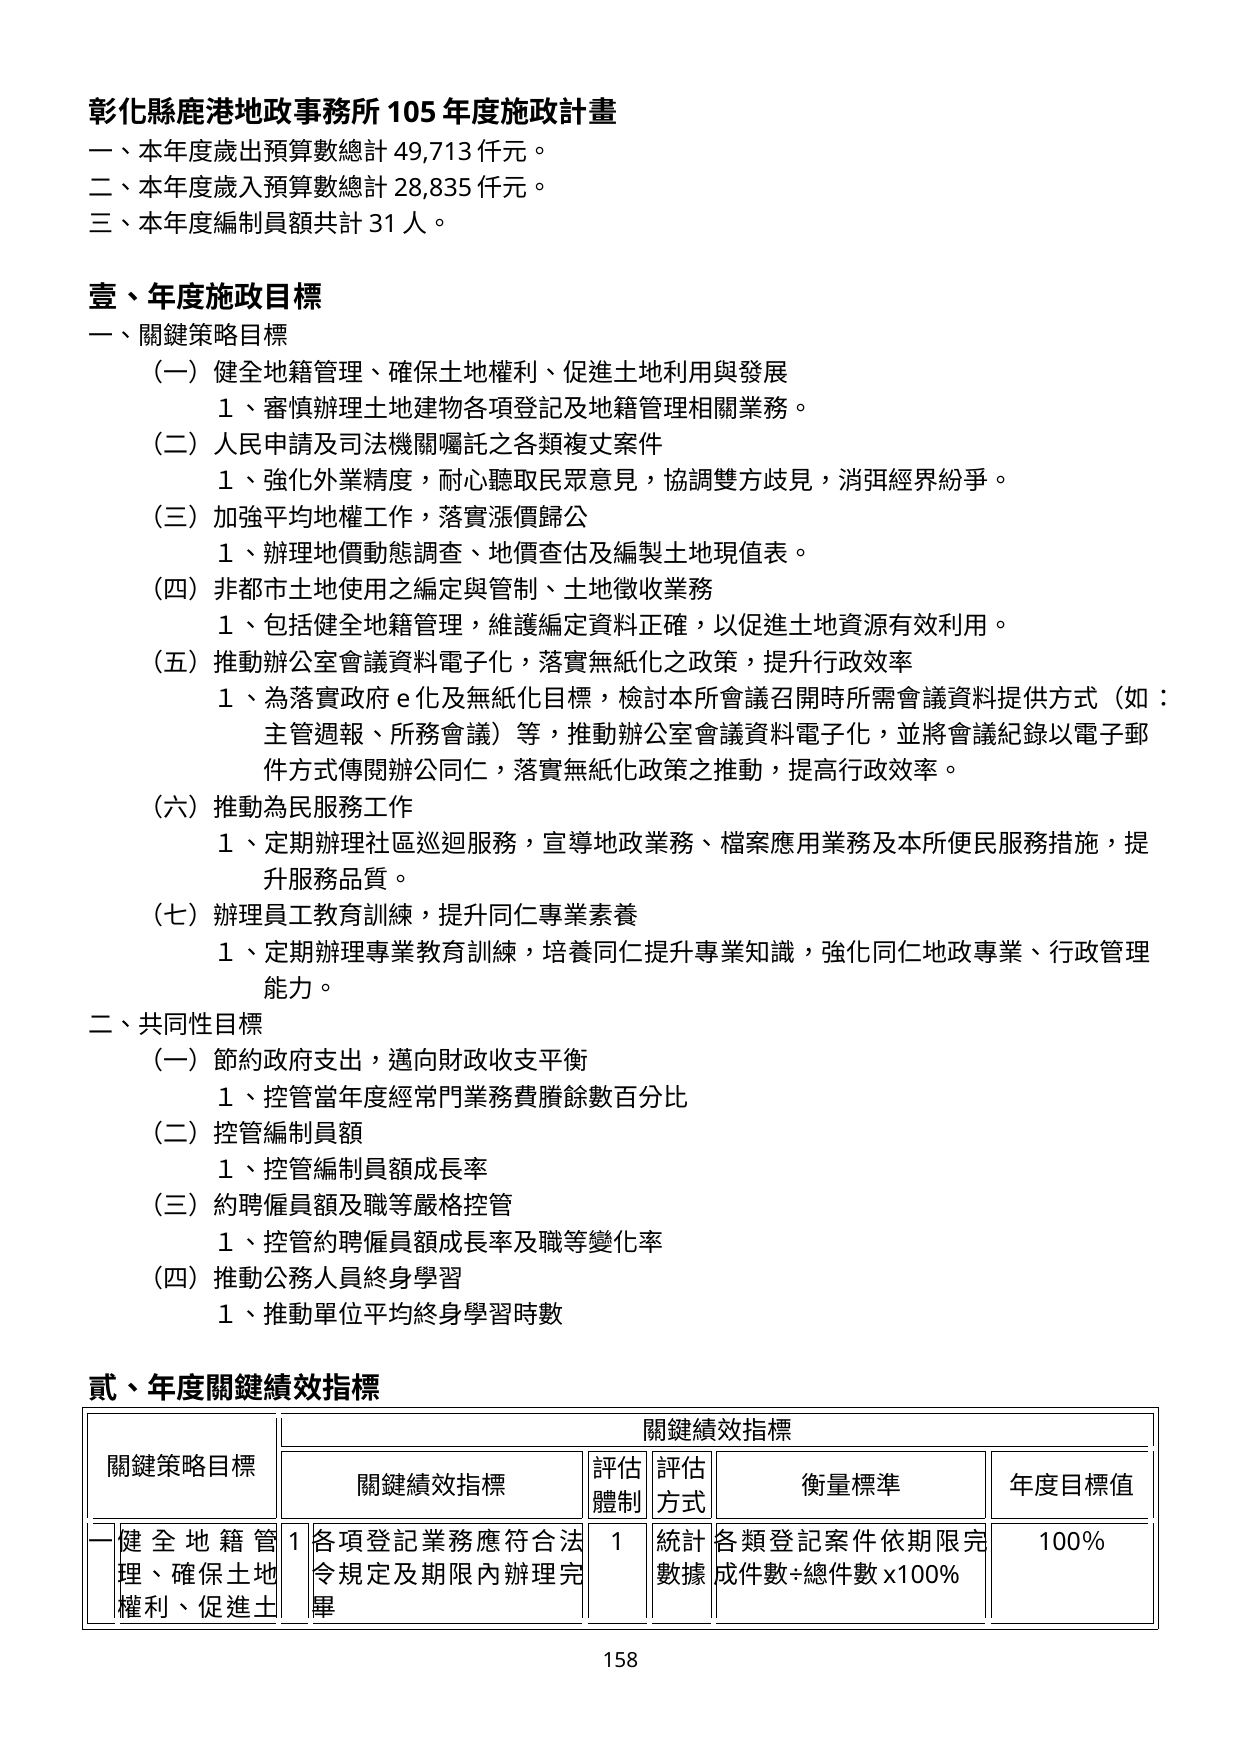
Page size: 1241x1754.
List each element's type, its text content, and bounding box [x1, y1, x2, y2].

table_cell 衡量標準 [714, 1447, 988, 1518]
text 一、本年度歲出預算數總計49,713仟元。 [89, 131, 1152, 167]
table_header 關鍵策略目標 [85, 1408, 278, 1518]
table_cell 各項登記業務應符合法令規定及期限內辦理完畢 [311, 1518, 585, 1623]
text （一）節約政府支出，邁向財政收支平衡 [139, 1041, 1152, 1077]
table_cell 評估 方式 [649, 1447, 714, 1518]
text １、強化外業精度，耐心聽取民眾意見，協調雙方歧見，消弭經界紛爭。 [214, 461, 1152, 497]
text １、定期辦理專業教育訓練，培養同仁提升專業知識，強化同仁地政專業、行政管理能力。 [214, 932, 1152, 1004]
text （二）人民申請及司法機關囑託之各類複丈案件 [139, 424, 1152, 461]
text １、控管編制員額成長率 [214, 1149, 1152, 1186]
text （四）非都市土地使用之編定與管制、土地徵收業務 [139, 569, 1152, 606]
text １、定期辦理社區巡迴服務，宣導地政業務、檔案應用業務及本所便民服務措施，提升服務品質。 [214, 823, 1152, 896]
text （四）推動公務人員終身學習 [139, 1258, 1152, 1294]
table_cell 各類登記案件依期限完成件數÷總件數x100% [714, 1518, 988, 1623]
text 貳、年度關鍵績效指標 [89, 1365, 1152, 1407]
text （七）辦理員工教育訓練，提升同仁專業素養 [139, 896, 1152, 932]
table_cell 統計數據 [649, 1518, 714, 1623]
table_cell 評估 體制 [585, 1447, 649, 1518]
text １、控管約聘僱員額成長率及職等變化率 [214, 1222, 1152, 1258]
table_cell 1 [585, 1518, 649, 1623]
table_cell 1 [279, 1518, 311, 1623]
text 彰化縣鹿港地政事務所105年度施政計畫 [89, 89, 1152, 131]
table_cell 關鍵績效指標 [279, 1446, 585, 1518]
table_cell 健全地籍管理、確保土地權利、促進土 [117, 1518, 278, 1623]
table_cell 一 [85, 1518, 117, 1623]
table_cell 100％ [988, 1518, 1156, 1623]
text 二、共同性目標 [89, 1004, 1152, 1041]
text １、為落實政府e化及無紙化目標，檢討本所會議召開時所需會議資料提供方式（如：主管週報、所務會議）等，推動辦公室會議資料電子化，並將會議紀錄以電子郵件方式傳閱辦公同仁，落實無紙化政策之推動，提高行政效率。 [214, 678, 1152, 787]
text 壹、年度施政目標 [89, 274, 1152, 316]
table_header 關鍵績效指標 [279, 1408, 1156, 1446]
text １、控管當年度經常門業務費賸餘數百分比 [214, 1077, 1152, 1113]
text 一、關鍵策略目標 [89, 316, 1152, 352]
text 三、本年度編制員額共計31人。 [89, 203, 1152, 240]
table_cell 年度目標值 [988, 1446, 1156, 1518]
text １、包括健全地籍管理，維護編定資料正確，以促進土地資源有效利用。 [214, 606, 1152, 642]
text （二）控管編制員額 [139, 1113, 1152, 1149]
text １、辦理地價動態調查、地價查估及編製土地現值表。 [214, 533, 1152, 569]
text １、審慎辦理土地建物各項登記及地籍管理相關業務。 [214, 388, 1152, 424]
text １、推動單位平均終身學習時數 [214, 1294, 1152, 1331]
text （一）健全地籍管理、確保土地權利、促進土地利用與發展 [139, 352, 1152, 388]
text （三）約聘僱員額及職等嚴格控管 [139, 1186, 1152, 1222]
text （五）推動辦公室會議資料電子化，落實無紙化之政策，提升行政效率 [139, 642, 1152, 678]
text （六）推動為民服務工作 [139, 787, 1152, 823]
text 二、本年度歲入預算數總計28,835仟元。 [89, 167, 1152, 203]
text （三）加強平均地權工作，落實漲價歸公 [139, 497, 1152, 533]
